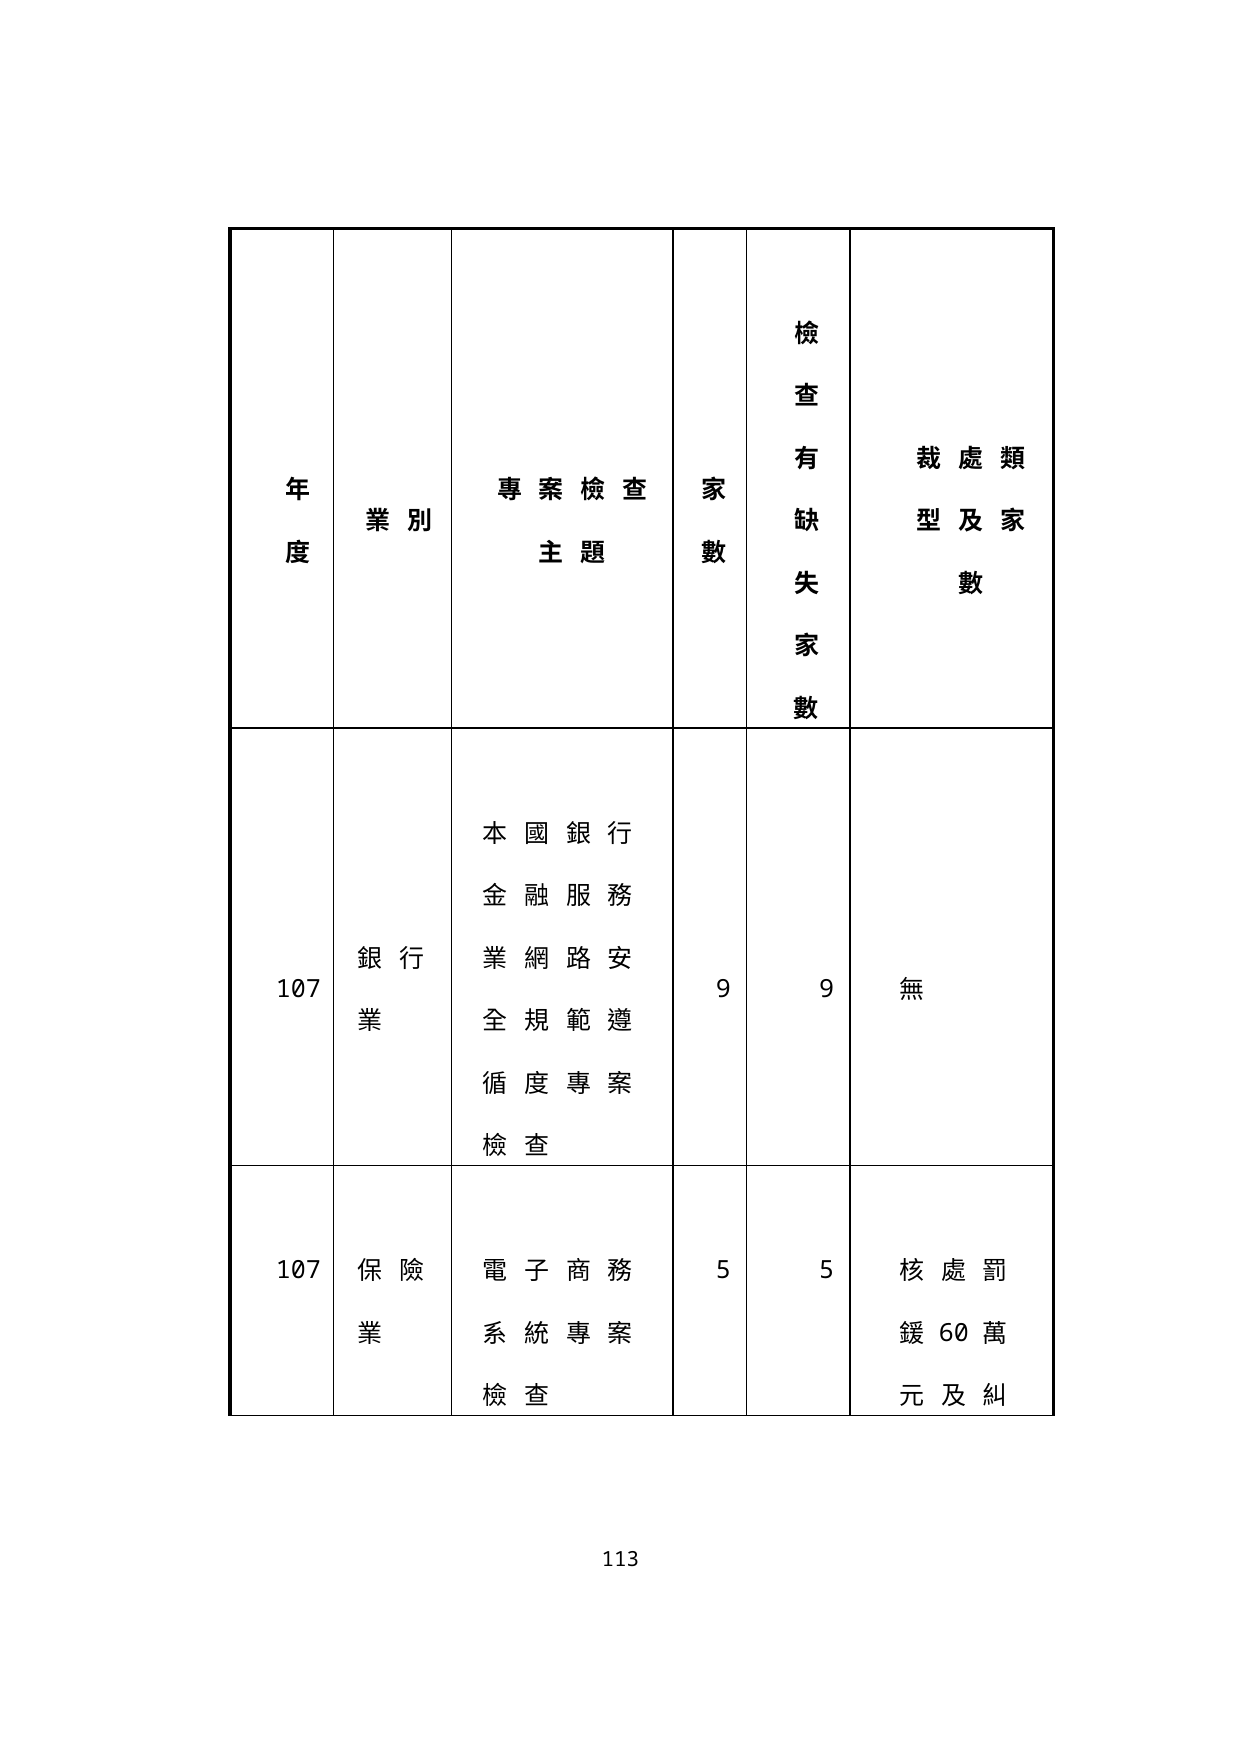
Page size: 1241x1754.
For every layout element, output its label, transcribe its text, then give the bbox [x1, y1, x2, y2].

table_cell 107 [232, 729, 333, 1165]
table_header 業別 [334, 230, 451, 727]
table_cell 保險業 [334, 1166, 451, 1415]
table_cell 5 [747, 1166, 849, 1415]
table_cell 核處罰鍰60萬元及糾 [851, 1166, 1052, 1415]
table_header 家數 [674, 230, 746, 727]
table_cell 107 [232, 1166, 333, 1415]
table_cell 9 [674, 729, 746, 1165]
table_cell 無 [851, 729, 1052, 1165]
table_cell 本國銀行金融服務業網路安全規範遵循度專案檢查 [452, 729, 672, 1165]
table_header 年度 [232, 230, 333, 727]
table_cell 電子商務系統專案檢查 [452, 1166, 672, 1415]
table_header 檢查有缺失家數 [747, 230, 849, 727]
table_cell 9 [747, 729, 849, 1165]
table_cell 5 [674, 1166, 746, 1415]
table_header 專案檢查主題 [452, 230, 672, 727]
table_header 裁處類型及家數 [851, 230, 1052, 727]
table_cell 銀行業 [334, 729, 451, 1165]
